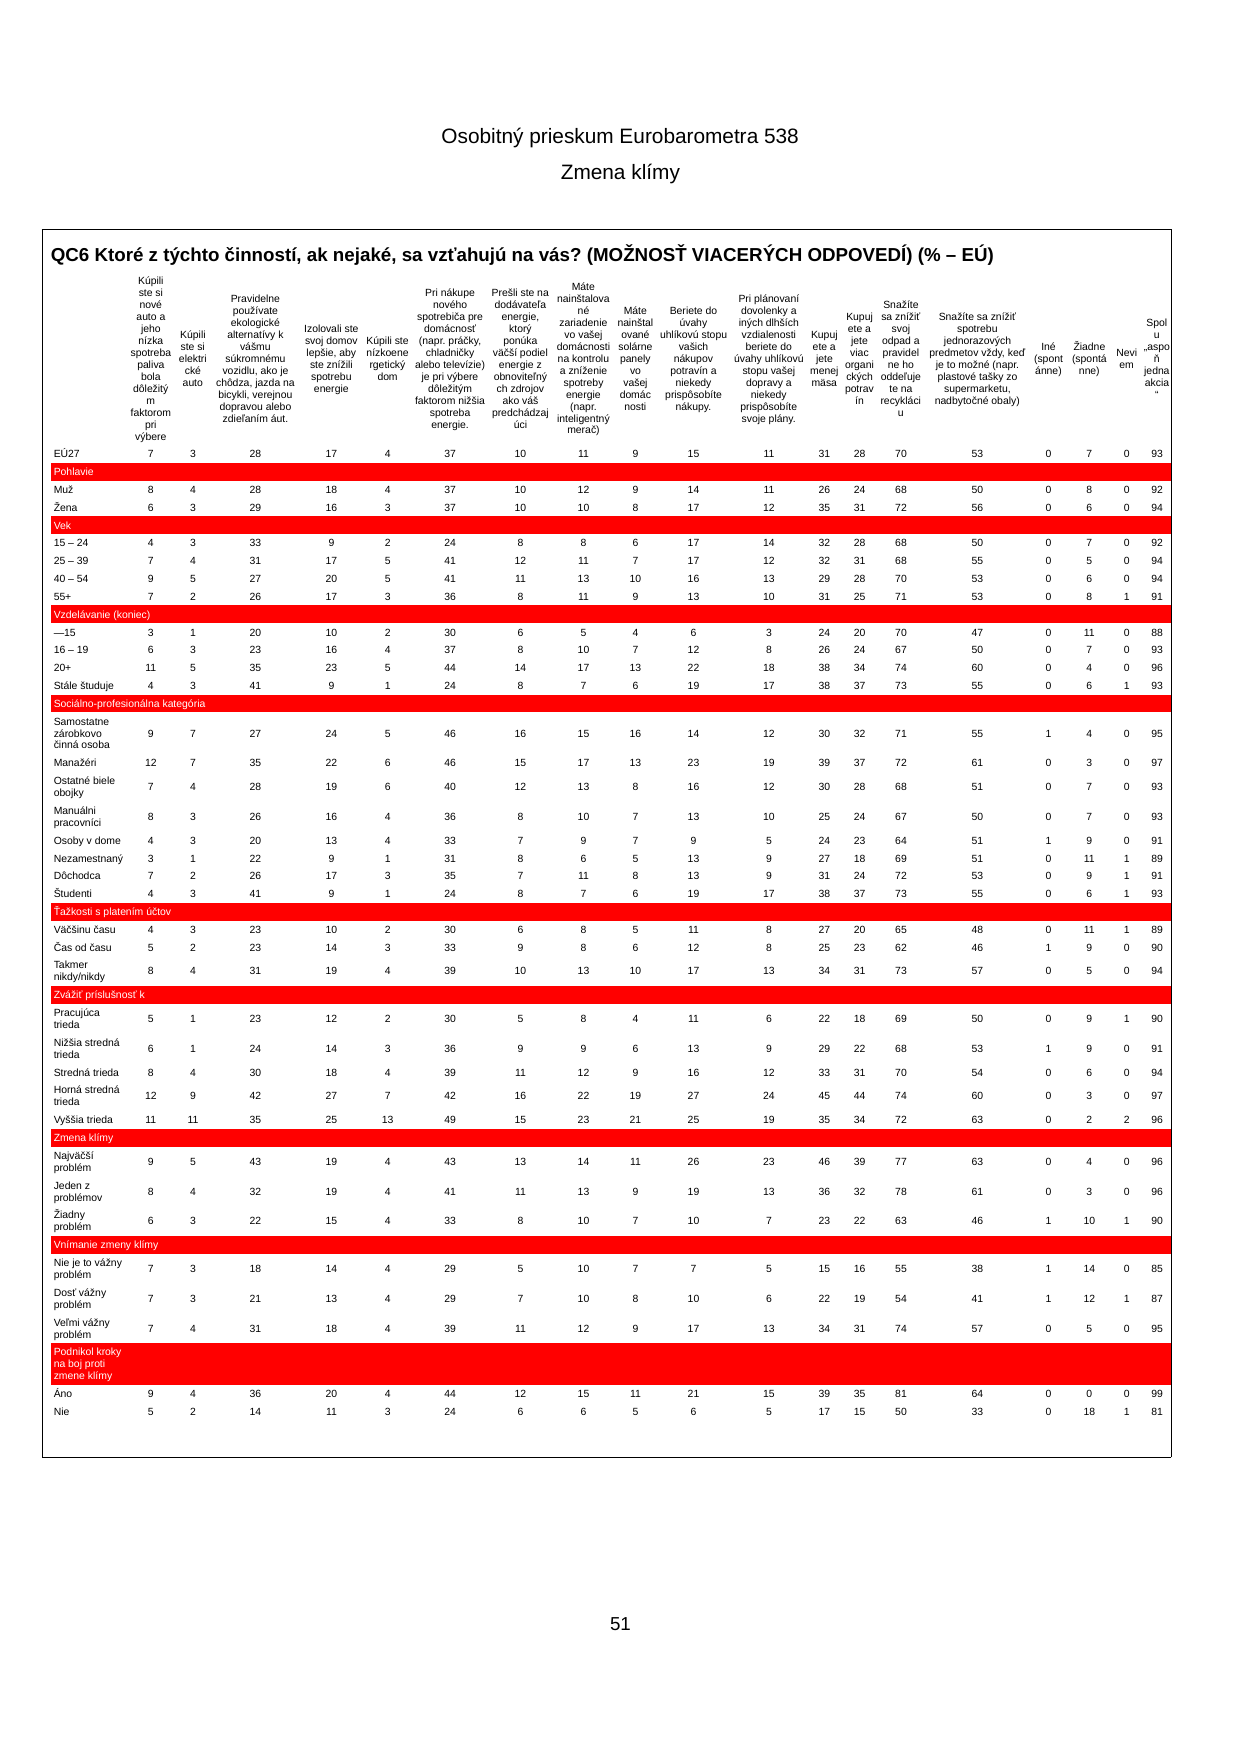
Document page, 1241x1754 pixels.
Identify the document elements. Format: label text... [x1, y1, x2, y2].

table_cell 9 [1066, 1004, 1112, 1033]
table_cell 13 [552, 772, 614, 802]
table_cell 4 [1066, 712, 1112, 754]
table_cell [807, 516, 841, 534]
table_cell 2 [1112, 1111, 1141, 1129]
table_cell 0 [1112, 481, 1141, 498]
table_cell 89 [1141, 921, 1171, 938]
table_cell 12 [552, 1063, 614, 1081]
table_cell 5 [552, 623, 614, 641]
table_cell 6 [552, 1403, 614, 1421]
table_cell 20 [299, 1385, 363, 1403]
table_cell 4 [174, 552, 211, 570]
table_cell 31 [841, 956, 877, 986]
table_cell 39 [807, 754, 841, 772]
table_cell 23 [552, 1111, 614, 1129]
table_cell 41 [211, 885, 299, 903]
table_cell [924, 463, 1030, 481]
table_cell 9 [552, 1034, 614, 1063]
table_cell 6 [614, 677, 656, 694]
table_cell 24 [412, 534, 488, 552]
table_cell 5 [488, 1254, 552, 1283]
table_cell 33 [412, 1206, 488, 1236]
table_cell 4 [174, 772, 211, 802]
table_cell 19 [299, 1147, 363, 1176]
table_cell 93 [1141, 641, 1171, 659]
table_cell 15 – 24 [51, 534, 127, 552]
table_cell 39 [412, 1313, 488, 1343]
table_cell 6 [614, 885, 656, 903]
table_cell 50 [877, 1403, 924, 1421]
table_cell [1030, 695, 1066, 712]
table_cell 9 [614, 1063, 656, 1081]
table_cell [1030, 986, 1066, 1004]
table_cell [412, 1236, 488, 1254]
table_cell 0 [1112, 772, 1141, 802]
table_cell 64 [877, 831, 924, 849]
table_cell 3 [174, 1254, 211, 1283]
table_cell [924, 1236, 1030, 1254]
table_header Neviem [1112, 272, 1141, 445]
table_cell 8 [488, 588, 552, 605]
table_cell 68 [877, 534, 924, 552]
table_cell [614, 986, 656, 1004]
table_cell 55 [924, 885, 1030, 903]
table_cell 37 [841, 885, 877, 903]
table_cell 37 [412, 481, 488, 498]
table_cell 2 [174, 867, 211, 885]
table_cell [1141, 986, 1171, 1004]
table_cell [614, 1129, 656, 1147]
table_cell 27 [211, 712, 299, 754]
table_cell 1 [1112, 588, 1141, 605]
table_cell [488, 1236, 552, 1254]
table_cell 24 [841, 867, 877, 885]
table_cell [656, 1236, 730, 1254]
table_cell 1 [1112, 1284, 1141, 1313]
table_cell 26 [211, 588, 299, 605]
table_cell 8 [127, 956, 174, 986]
table_cell 11 [552, 588, 614, 605]
table_header Izolovali ste svoj domov lepšie, aby ste znížili spotrebu energie [299, 272, 363, 445]
table_cell 49 [412, 1111, 488, 1129]
table_cell 30 [412, 921, 488, 938]
table_cell 31 [841, 1063, 877, 1081]
table_cell 4 [174, 1063, 211, 1081]
table_cell 7 [127, 552, 174, 570]
table_cell Osoby v dome [51, 831, 127, 849]
table_cell 11 [656, 921, 730, 938]
table_cell [730, 463, 807, 481]
table_cell 31 [807, 445, 841, 463]
table_cell 15 [807, 1254, 841, 1283]
table_cell 8 [552, 921, 614, 938]
table_cell 7 [127, 1284, 174, 1313]
table_cell 28 [211, 445, 299, 463]
table_cell Pracujúca trieda [51, 1004, 127, 1033]
table_cell 5 [363, 570, 412, 588]
table_cell 23 [807, 1206, 841, 1236]
table_cell 77 [877, 1147, 924, 1176]
table_cell 29 [807, 1034, 841, 1063]
table_cell 0 [1112, 1176, 1141, 1206]
table_cell 18 [841, 849, 877, 867]
table_cell [841, 986, 877, 1004]
table_cell [730, 1236, 807, 1254]
table_cell [807, 903, 841, 921]
table_cell 38 [807, 885, 841, 903]
table_cell 54 [924, 1063, 1030, 1081]
table_cell 1 [1112, 921, 1141, 938]
table_header Kúpili ste si nové auto a jeho nízka spotreba paliva bola dôležitým faktorom pri výbere [127, 272, 174, 445]
table_cell 17 [552, 754, 614, 772]
table_cell 8 [127, 1176, 174, 1206]
table_cell [1141, 903, 1171, 921]
table_cell 8 [488, 534, 552, 552]
table_cell 14 [299, 1254, 363, 1283]
table_cell 24 [807, 623, 841, 641]
table_cell 0 [1030, 1147, 1066, 1176]
table_cell 70 [877, 445, 924, 463]
table_cell [412, 1343, 488, 1385]
table_cell 17 [299, 588, 363, 605]
table_cell 3 [1066, 1176, 1112, 1206]
table_cell 20 [841, 623, 877, 641]
table_cell 10 [1066, 1206, 1112, 1236]
table_cell 4 [127, 921, 174, 938]
table_cell [127, 1343, 174, 1385]
table_cell [1066, 1129, 1112, 1147]
table_cell 19 [656, 1176, 730, 1206]
table_cell [1066, 605, 1112, 623]
table_header Kúpili ste si elektrické auto [174, 272, 211, 445]
table_cell 21 [614, 1111, 656, 1129]
table_header [51, 272, 127, 445]
table_cell 19 [841, 1284, 877, 1313]
table_cell 33 [412, 831, 488, 849]
table_cell 71 [877, 712, 924, 754]
table_cell 73 [877, 885, 924, 903]
table_cell 4 [174, 956, 211, 986]
table_cell 7 [174, 754, 211, 772]
table_cell 21 [656, 1385, 730, 1403]
table_cell [877, 1343, 924, 1385]
table_cell 3 [174, 499, 211, 516]
table_cell 29 [807, 570, 841, 588]
table_cell 13 [730, 570, 807, 588]
table_cell 41 [211, 677, 299, 694]
table_cell 11 [1066, 623, 1112, 641]
table_cell 34 [841, 659, 877, 677]
table_cell 10 [552, 499, 614, 516]
table_cell 17 [656, 552, 730, 570]
table_cell 22 [807, 1004, 841, 1033]
table_cell 36 [807, 1176, 841, 1206]
table_cell 7 [174, 712, 211, 754]
table_cell 9 [614, 445, 656, 463]
table_cell 31 [841, 1313, 877, 1343]
table_cell [807, 463, 841, 481]
table_cell 63 [924, 1147, 1030, 1176]
table_cell 5 [174, 570, 211, 588]
table_cell 7 [488, 831, 552, 849]
table_cell [174, 1343, 211, 1385]
table_cell [924, 1343, 1030, 1385]
table_cell Horná stredná trieda [51, 1081, 127, 1111]
table_header Pravidelne používate ekologické alternatívy k vášmu súkromnému vozidlu, ako je chôdza, jazda na bicykli, verejnou dopravou alebo zdieľaním áut. [211, 272, 299, 445]
table_cell 6 [127, 1206, 174, 1236]
table_cell 15 [488, 1111, 552, 1129]
table_cell 12 [488, 772, 552, 802]
table_cell 92 [1141, 534, 1171, 552]
table_cell 50 [924, 802, 1030, 831]
table_cell 28 [211, 772, 299, 802]
table_cell [807, 605, 841, 623]
table_cell 6 [656, 623, 730, 641]
table_cell 10 [552, 802, 614, 831]
table_cell 3 [174, 1284, 211, 1313]
table_cell [730, 986, 807, 1004]
table_cell 32 [807, 552, 841, 570]
table_cell 31 [841, 499, 877, 516]
table_cell 68 [877, 552, 924, 570]
table_cell 4 [363, 1284, 412, 1313]
table_cell 11 [730, 481, 807, 498]
table_cell 0 [1112, 570, 1141, 588]
table_cell 5 [488, 1004, 552, 1033]
table_cell 13 [552, 570, 614, 588]
table_cell 13 [488, 1147, 552, 1176]
table_cell 11 [174, 1111, 211, 1129]
table_cell 0 [1112, 712, 1141, 754]
table_cell 6 [1066, 499, 1112, 516]
table_cell 17 [552, 659, 614, 677]
table_cell —15 [51, 623, 127, 641]
table_cell 63 [877, 1206, 924, 1236]
table_cell 5 [363, 712, 412, 754]
table_cell [614, 903, 656, 921]
table_cell 0 [1030, 1111, 1066, 1129]
table_cell 53 [924, 1034, 1030, 1063]
table_cell 31 [841, 552, 877, 570]
table_cell 35 [841, 1385, 877, 1403]
table_cell [807, 695, 841, 712]
table_cell Zmena klímy [51, 1129, 614, 1147]
table_cell 0 [1030, 849, 1066, 867]
table_cell 24 [412, 1403, 488, 1421]
table_cell 9 [299, 677, 363, 694]
table_cell 24 [807, 831, 841, 849]
table_header Pri plánovaní dovolenky a iných dlhších vzdialenosti beriete do úvahy uhlíkovú stopu vašej dopravy a niekedy prispôsobíte svoje plány. [730, 272, 807, 445]
table_cell 2 [363, 623, 412, 641]
table_cell 1 [1030, 938, 1066, 956]
table_cell [656, 986, 730, 1004]
table_cell 35 [412, 867, 488, 885]
table_cell 55 [924, 677, 1030, 694]
table_cell 6 [614, 534, 656, 552]
table_cell 8 [730, 641, 807, 659]
table_cell 94 [1141, 1063, 1171, 1081]
table_cell 20 [841, 921, 877, 938]
table_cell 53 [924, 445, 1030, 463]
table_cell 25 [807, 802, 841, 831]
table_cell 4 [174, 481, 211, 498]
table_cell 0 [1112, 1385, 1141, 1403]
table_cell 12 [127, 1081, 174, 1111]
table_cell 41 [412, 1176, 488, 1206]
table_cell 31 [807, 867, 841, 885]
table_cell 13 [656, 867, 730, 885]
table_cell 73 [877, 956, 924, 986]
table_cell 1 [174, 849, 211, 867]
table_cell [841, 903, 877, 921]
table_cell Čas od času [51, 938, 127, 956]
table_cell 69 [877, 1004, 924, 1033]
table_cell 9 [1066, 867, 1112, 885]
table_cell [1066, 986, 1112, 1004]
table_cell 13 [656, 1034, 730, 1063]
table_cell Sociálno-profesionálna kategória [51, 695, 614, 712]
table_cell 7 [127, 588, 174, 605]
table_cell [1141, 1129, 1171, 1147]
table_cell 5 [127, 938, 174, 956]
table_cell 1 [1112, 885, 1141, 903]
table_cell 19 [614, 1081, 656, 1111]
table_cell 0 [1030, 1004, 1066, 1033]
table_cell 46 [924, 1206, 1030, 1236]
table_cell 9 [174, 1081, 211, 1111]
table_cell Najväčší problém [51, 1147, 127, 1176]
table_cell [877, 1129, 924, 1147]
table_cell 1 [363, 849, 412, 867]
table_cell 37 [412, 499, 488, 516]
table_cell 7 [614, 1254, 656, 1283]
table_cell 1 [1030, 1206, 1066, 1236]
table_cell 5 [363, 659, 412, 677]
table_cell 12 [127, 754, 174, 772]
table_cell 28 [211, 481, 299, 498]
table_cell 0 [1030, 659, 1066, 677]
table_cell 35 [211, 754, 299, 772]
table_cell 12 [730, 712, 807, 754]
table_cell 33 [807, 1063, 841, 1081]
table_cell 88 [1141, 623, 1171, 641]
table_cell 7 [614, 552, 656, 570]
table_cell [1066, 1343, 1112, 1385]
table_cell 55 [877, 1254, 924, 1283]
table_cell 14 [656, 712, 730, 754]
table_cell 5 [1066, 956, 1112, 986]
table_cell [1066, 463, 1112, 481]
table_cell [1112, 903, 1141, 921]
table_cell 28 [841, 534, 877, 552]
table_cell 6 [127, 499, 174, 516]
table_cell 61 [924, 754, 1030, 772]
table_cell [730, 695, 807, 712]
table_cell 90 [1141, 1004, 1171, 1033]
table_cell 14 [211, 1403, 299, 1421]
table_cell 9 [299, 534, 363, 552]
table_cell 50 [924, 481, 1030, 498]
table_cell 97 [1141, 754, 1171, 772]
table_cell 96 [1141, 659, 1171, 677]
table_cell 93 [1141, 677, 1171, 694]
table_cell 60 [924, 1081, 1030, 1111]
table_cell 8 [730, 921, 807, 938]
table_cell 8 [552, 938, 614, 956]
table_cell 42 [412, 1081, 488, 1111]
table_cell 74 [877, 659, 924, 677]
table_cell 2 [174, 1403, 211, 1421]
table_cell 4 [127, 885, 174, 903]
table_cell 7 [488, 1284, 552, 1313]
table_cell 16 [841, 1254, 877, 1283]
table_cell Nie [51, 1403, 127, 1421]
table_cell [807, 1343, 841, 1385]
table_cell 23 [656, 754, 730, 772]
table_cell 0 [1112, 552, 1141, 570]
table_cell 14 [1066, 1254, 1112, 1283]
table_cell 0 [1112, 1063, 1141, 1081]
table_cell 26 [211, 867, 299, 885]
table_cell [656, 903, 730, 921]
table_cell [841, 1129, 877, 1147]
table_cell 1 [1112, 677, 1141, 694]
table_cell Podnikol kroky na boj proti zmene klímy [51, 1343, 127, 1385]
table_cell [807, 1129, 841, 1147]
table_cell 3 [127, 623, 174, 641]
table_cell 13 [656, 802, 730, 831]
table_cell 13 [552, 1176, 614, 1206]
table_cell Ostatné biele obojky [51, 772, 127, 802]
table_cell 0 [1030, 1081, 1066, 1111]
table_cell 9 [127, 712, 174, 754]
table_cell [363, 1343, 412, 1385]
table_cell 10 [299, 921, 363, 938]
table_cell 41 [412, 570, 488, 588]
table_cell 1 [363, 885, 412, 903]
table_cell 11 [488, 570, 552, 588]
table_cell 11 [552, 552, 614, 570]
table_cell 68 [877, 1034, 924, 1063]
table_cell 0 [1112, 1254, 1141, 1283]
table_cell [807, 986, 841, 1004]
table_cell 26 [211, 802, 299, 831]
table_cell 78 [877, 1176, 924, 1206]
table_cell 7 [552, 885, 614, 903]
table_cell 1 [1030, 1254, 1066, 1283]
table_cell 12 [1066, 1284, 1112, 1313]
table_cell Stále študuje [51, 677, 127, 694]
table_cell 17 [656, 956, 730, 986]
table_cell [1141, 605, 1171, 623]
table_cell 20+ [51, 659, 127, 677]
table_cell 4 [363, 1176, 412, 1206]
table_cell 61 [924, 1176, 1030, 1206]
table_cell 10 [488, 481, 552, 498]
table_cell 4 [363, 1313, 412, 1343]
table_cell 7 [614, 1206, 656, 1236]
table_cell 89 [1141, 849, 1171, 867]
table_cell 30 [807, 772, 841, 802]
table_cell 15 [552, 1385, 614, 1403]
table_cell 3 [1066, 754, 1112, 772]
table_cell Nezamestnaný [51, 849, 127, 867]
table_cell 6 [1066, 677, 1112, 694]
table_cell Študenti [51, 885, 127, 903]
table_cell 0 [1030, 754, 1066, 772]
table_cell 2 [174, 588, 211, 605]
table_cell [924, 695, 1030, 712]
table_cell 23 [730, 1147, 807, 1176]
table_cell [1030, 463, 1066, 481]
table_cell 0 [1112, 641, 1141, 659]
table_cell [730, 516, 807, 534]
table_cell 18 [1066, 1403, 1112, 1421]
table_cell 9 [614, 1313, 656, 1343]
table_cell 60 [924, 659, 1030, 677]
table_cell 0 [1030, 445, 1066, 463]
table_cell 5 [614, 1403, 656, 1421]
table_cell 35 [807, 499, 841, 516]
table_cell 42 [211, 1081, 299, 1111]
table_cell 19 [299, 1176, 363, 1206]
table_cell 5 [1066, 1313, 1112, 1343]
table_cell 16 [299, 641, 363, 659]
table_cell 11 [488, 1176, 552, 1206]
table_cell 6 [1066, 1063, 1112, 1081]
table_cell 7 [656, 1254, 730, 1283]
table_cell [1141, 516, 1171, 534]
table_cell 32 [841, 712, 877, 754]
table_cell [656, 1343, 730, 1385]
table_cell 0 [1030, 885, 1066, 903]
table_cell 3 [174, 677, 211, 694]
table_cell 7 [127, 445, 174, 463]
table_cell 15 [656, 445, 730, 463]
table_cell [1066, 695, 1112, 712]
table_cell 6 [127, 641, 174, 659]
table_cell [656, 1129, 730, 1147]
table_cell 11 [656, 1004, 730, 1033]
table_cell 46 [412, 754, 488, 772]
table_cell 6 [363, 772, 412, 802]
table_cell 91 [1141, 831, 1171, 849]
table_cell 24 [841, 641, 877, 659]
table_header Beriete do úvahy uhlíkovú stopu vašich nákupov potravín a niekedy prispôsobíte nákupy. [656, 272, 730, 445]
table_cell 0 [1112, 499, 1141, 516]
table_cell [841, 516, 877, 534]
table_cell 17 [730, 885, 807, 903]
table_cell 10 [614, 570, 656, 588]
table_cell [1030, 516, 1066, 534]
table_cell Vnímanie zmeny klímy [51, 1236, 363, 1254]
table_cell [552, 1343, 614, 1385]
table_cell 18 [841, 1004, 877, 1033]
table_cell 35 [211, 659, 299, 677]
table_cell 16 [656, 570, 730, 588]
table_cell 27 [211, 570, 299, 588]
table_cell Samostatne zárobkovo činná osoba [51, 712, 127, 754]
table_cell [730, 1343, 807, 1385]
table_cell Vyššia trieda [51, 1111, 127, 1129]
table_cell 15 [730, 1385, 807, 1403]
table_cell 25 [656, 1111, 730, 1129]
table_cell 12 [488, 1385, 552, 1403]
table_cell 6 [488, 623, 552, 641]
table_cell 5 [730, 1254, 807, 1283]
table_cell 0 [1112, 802, 1141, 831]
table_cell 12 [552, 1313, 614, 1343]
table_cell 26 [807, 481, 841, 498]
table_cell 8 [488, 677, 552, 694]
table_cell 62 [877, 938, 924, 956]
table_cell 11 [488, 1063, 552, 1081]
table_cell 6 [614, 938, 656, 956]
table_cell 11 [552, 445, 614, 463]
table_cell 29 [412, 1254, 488, 1283]
table_cell 10 [552, 1284, 614, 1313]
table_cell Pohlavie [51, 463, 614, 481]
table_cell [1112, 695, 1141, 712]
table_cell [656, 605, 730, 623]
table_cell 24 [730, 1081, 807, 1111]
table_cell 3 [363, 1034, 412, 1063]
table_cell 11 [614, 1385, 656, 1403]
table_cell 3 [174, 831, 211, 849]
table_cell 12 [730, 772, 807, 802]
table_cell 6 [363, 754, 412, 772]
table_cell 38 [807, 677, 841, 694]
table_cell [299, 1343, 363, 1385]
table_cell 29 [412, 1284, 488, 1313]
table_cell 35 [807, 1111, 841, 1129]
table_cell 10 [488, 445, 552, 463]
table_cell 18 [299, 481, 363, 498]
table_cell 72 [877, 1111, 924, 1129]
table_cell 0 [1030, 623, 1066, 641]
table_cell [1141, 463, 1171, 481]
table_cell 34 [807, 956, 841, 986]
table_cell 23 [841, 938, 877, 956]
table_cell 93 [1141, 885, 1171, 903]
table_cell 0 [1112, 754, 1141, 772]
table_cell [924, 605, 1030, 623]
table_cell 9 [656, 831, 730, 849]
table_cell 3 [363, 867, 412, 885]
table_cell 4 [614, 623, 656, 641]
table_cell 46 [807, 1147, 841, 1176]
table_cell [1030, 1236, 1066, 1254]
table_cell 4 [127, 831, 174, 849]
table_cell 68 [877, 772, 924, 802]
table_cell 19 [730, 1111, 807, 1129]
table_cell 1 [1112, 1004, 1141, 1033]
table_cell Nie je to vážny problém [51, 1254, 127, 1283]
table_cell 94 [1141, 956, 1171, 986]
table_cell [877, 903, 924, 921]
table_cell 55 [924, 712, 1030, 754]
table_cell 3 [174, 802, 211, 831]
table_cell [924, 516, 1030, 534]
table_cell 36 [412, 802, 488, 831]
table_cell 43 [211, 1147, 299, 1176]
table_cell 6 [730, 1004, 807, 1033]
table_cell [841, 1236, 877, 1254]
table_cell 4 [363, 641, 412, 659]
table_cell 4 [363, 445, 412, 463]
table_cell [1066, 903, 1112, 921]
table_cell 14 [730, 534, 807, 552]
table_cell 23 [211, 641, 299, 659]
table_cell 73 [877, 677, 924, 694]
table_cell 7 [1066, 772, 1112, 802]
table_cell 1 [1112, 1403, 1141, 1421]
table_cell 37 [412, 641, 488, 659]
table_cell 0 [1030, 802, 1066, 831]
table_cell [877, 695, 924, 712]
table_cell 39 [412, 1063, 488, 1081]
table_cell 95 [1141, 712, 1171, 754]
table_cell 8 [552, 1004, 614, 1033]
table_cell 13 [363, 1111, 412, 1129]
table_cell [656, 516, 730, 534]
table_cell 26 [656, 1147, 730, 1176]
table_cell 28 [841, 772, 877, 802]
table_cell 4 [174, 1313, 211, 1343]
table_cell 4 [174, 1176, 211, 1206]
table_cell [877, 463, 924, 481]
table_cell 10 [552, 1254, 614, 1283]
table_cell 39 [807, 1385, 841, 1403]
table_cell 4 [127, 534, 174, 552]
table_header Iné (spontánne) [1030, 272, 1066, 445]
table_cell 10 [488, 956, 552, 986]
table_cell 3 [363, 1403, 412, 1421]
table_cell 17 [730, 677, 807, 694]
table_cell 10 [488, 499, 552, 516]
table_cell [1112, 1236, 1141, 1254]
table_cell 16 [614, 712, 656, 754]
table_cell Nižšia stredná trieda [51, 1034, 127, 1063]
table_cell 7 [1066, 802, 1112, 831]
table_cell 24 [299, 712, 363, 754]
table_cell 7 [127, 772, 174, 802]
table_cell 1 [174, 1004, 211, 1033]
table_cell 22 [211, 1206, 299, 1236]
table_cell 21 [211, 1284, 299, 1313]
table_cell 13 [614, 659, 656, 677]
table_cell [614, 516, 656, 534]
table_cell 51 [924, 772, 1030, 802]
table_cell 13 [730, 1176, 807, 1206]
table_cell [924, 986, 1030, 1004]
table_cell 3 [1066, 1081, 1112, 1111]
table_cell 9 [614, 1176, 656, 1206]
table_cell 0 [1030, 772, 1066, 802]
table_cell 7 [614, 831, 656, 849]
table_cell 43 [412, 1147, 488, 1176]
table_cell 1 [1112, 1206, 1141, 1236]
table_cell 27 [807, 921, 841, 938]
table_cell 10 [552, 1206, 614, 1236]
table_cell 8 [1066, 588, 1112, 605]
table_cell 18 [299, 1313, 363, 1343]
table_cell 17 [656, 499, 730, 516]
table_cell 0 [1030, 867, 1066, 885]
table_cell [730, 903, 807, 921]
table_cell 81 [1141, 1403, 1171, 1421]
table_cell 94 [1141, 552, 1171, 570]
table_cell 64 [924, 1385, 1030, 1403]
table_cell [614, 695, 656, 712]
table_cell [807, 1236, 841, 1254]
table_cell [363, 1236, 412, 1254]
table_cell 39 [841, 1147, 877, 1176]
table_cell [614, 1343, 656, 1385]
table_cell 0 [1030, 534, 1066, 552]
table_cell 93 [1141, 445, 1171, 463]
table_cell 50 [924, 534, 1030, 552]
table_cell 6 [552, 849, 614, 867]
table_cell 0 [1030, 499, 1066, 516]
table_cell 53 [924, 867, 1030, 885]
table_cell 3 [174, 641, 211, 659]
table_cell 39 [412, 956, 488, 986]
table_cell 28 [841, 445, 877, 463]
table_cell 96 [1141, 1147, 1171, 1176]
table_cell 8 [614, 867, 656, 885]
table_cell [656, 463, 730, 481]
table_cell 37 [412, 445, 488, 463]
table_cell 8 [614, 772, 656, 802]
table_cell 91 [1141, 867, 1171, 885]
table_cell 53 [924, 588, 1030, 605]
table_cell 12 [299, 1004, 363, 1033]
table_cell 36 [211, 1385, 299, 1403]
table_cell 65 [877, 921, 924, 938]
table_cell 19 [299, 772, 363, 802]
table_cell 12 [656, 938, 730, 956]
table_cell 4 [363, 956, 412, 986]
table_cell 24 [841, 481, 877, 498]
table_cell 93 [1141, 772, 1171, 802]
table_cell 41 [924, 1284, 1030, 1313]
table_cell 0 [1112, 534, 1141, 552]
table_cell 12 [730, 1063, 807, 1081]
table_cell 0 [1066, 1385, 1112, 1403]
table_cell 7 [730, 1206, 807, 1236]
table_cell 90 [1141, 1206, 1171, 1236]
table_cell 17 [807, 1403, 841, 1421]
table_cell 0 [1030, 921, 1066, 938]
table_cell 9 [299, 849, 363, 867]
table_cell Ťažkosti s platením účtov [51, 903, 614, 921]
table_cell 34 [841, 1111, 877, 1129]
table_cell 70 [877, 1063, 924, 1081]
table_cell 7 [1066, 445, 1112, 463]
table_cell Dosť vážny problém [51, 1284, 127, 1313]
table_cell 72 [877, 499, 924, 516]
table_cell 72 [877, 867, 924, 885]
table_header Kupujete a jete viac organických potravín [841, 272, 877, 445]
table_cell 30 [412, 623, 488, 641]
table_cell 24 [412, 677, 488, 694]
table_cell 54 [877, 1284, 924, 1313]
table_cell 7 [127, 1313, 174, 1343]
table_cell Žiadny problém [51, 1206, 127, 1236]
table_cell 32 [807, 534, 841, 552]
table_cell 7 [127, 867, 174, 885]
table_cell 14 [552, 1147, 614, 1176]
table_cell 1 [1112, 849, 1141, 867]
table_cell 18 [730, 659, 807, 677]
table_cell 87 [1141, 1284, 1171, 1313]
table_cell 7 [127, 1254, 174, 1283]
table_cell 36 [412, 588, 488, 605]
table_cell 46 [924, 938, 1030, 956]
table_cell 53 [924, 570, 1030, 588]
table_cell 19 [299, 956, 363, 986]
table_cell 4 [363, 802, 412, 831]
table_cell 13 [730, 956, 807, 986]
table_cell [1112, 1129, 1141, 1147]
table_cell [1141, 1236, 1171, 1254]
table_cell 9 [299, 885, 363, 903]
table_header Kupujete a jete menej mäsa [807, 272, 841, 445]
table_cell [1112, 1343, 1141, 1385]
table_cell 40 [412, 772, 488, 802]
table_cell 0 [1030, 588, 1066, 605]
table_header Máte nainštalované zariadenie vo vašej domácnosti na kontrolu a zníženie spotreby energie (napr. inteligentný merač) [552, 272, 614, 445]
table_cell [211, 1343, 299, 1385]
table_cell 18 [211, 1254, 299, 1283]
table_cell 4 [614, 1004, 656, 1033]
table_cell 4 [363, 1385, 412, 1403]
table_header Prešli ste na dodávateľa energie, ktorý ponúka väčší podiel energie z obnoviteľných zdrojov ako váš predchádzajúci [488, 272, 552, 445]
table_cell 22 [299, 754, 363, 772]
table_cell 17 [299, 552, 363, 570]
table_cell 11 [730, 445, 807, 463]
table_cell 9 [127, 1147, 174, 1176]
table_cell 2 [174, 938, 211, 956]
table_cell 26 [807, 641, 841, 659]
table_cell 70 [877, 623, 924, 641]
table_cell 9 [488, 938, 552, 956]
table_cell 16 [656, 1063, 730, 1081]
table_cell 25 – 39 [51, 552, 127, 570]
table_cell 51 [924, 849, 1030, 867]
table_cell 19 [656, 677, 730, 694]
table_cell 8 [127, 802, 174, 831]
table_cell 15 [488, 754, 552, 772]
table_cell 16 [299, 499, 363, 516]
table_cell 3 [730, 623, 807, 641]
table_cell [841, 605, 877, 623]
table_cell 44 [841, 1081, 877, 1111]
table_cell 3 [127, 849, 174, 867]
table_cell 11 [488, 1313, 552, 1343]
table_header Kúpili ste nízkoenergetický dom [363, 272, 412, 445]
text QC6 Ktoré z týchto činností, ak nejaké, sa vzťahujú na vás? (MOŽNOSŤ VIACERÝCH ODPOVEDÍ) (% – EÚ) [51, 244, 1162, 266]
table_cell 32 [211, 1176, 299, 1206]
table_cell 74 [877, 1313, 924, 1343]
table_cell 7 [363, 1081, 412, 1111]
table_cell 13 [656, 588, 730, 605]
table_cell 8 [552, 534, 614, 552]
table_cell 17 [656, 1313, 730, 1343]
table_cell 9 [1066, 938, 1112, 956]
table_cell 16 – 19 [51, 641, 127, 659]
table_cell [1141, 1343, 1171, 1385]
table_cell 0 [1030, 570, 1066, 588]
table_cell [1112, 986, 1141, 1004]
table_cell 4 [363, 1254, 412, 1283]
table_cell 0 [1030, 1063, 1066, 1081]
table_cell 7 [1066, 534, 1112, 552]
table_cell 8 [488, 802, 552, 831]
table_cell 36 [412, 1034, 488, 1063]
table_cell 0 [1030, 1176, 1066, 1206]
table_cell 9 [1066, 831, 1112, 849]
table_cell 8 [488, 641, 552, 659]
table_cell 5 [127, 1004, 174, 1033]
table_cell 3 [363, 499, 412, 516]
table_cell 67 [877, 641, 924, 659]
table_cell 72 [877, 754, 924, 772]
table_cell 97 [1141, 1081, 1171, 1111]
table_cell 9 [730, 1034, 807, 1063]
table_cell 3 [174, 1206, 211, 1236]
table_cell 4 [363, 481, 412, 498]
table_cell 19 [730, 754, 807, 772]
table_cell 11 [127, 659, 174, 677]
table_cell 22 [841, 1206, 877, 1236]
table_cell 4 [363, 1206, 412, 1236]
table_header Snažíte sa znížiť spotrebu jednorazových predmetov vždy, keď je to možné (napr. plastové tašky zo supermarketu, nadbytočné obaly) [924, 272, 1030, 445]
table_cell 1 [174, 1034, 211, 1063]
table_cell 5 [363, 552, 412, 570]
table_cell 0 [1112, 623, 1141, 641]
table_cell 10 [299, 623, 363, 641]
table_cell 37 [841, 754, 877, 772]
table_cell 8 [488, 885, 552, 903]
table_cell 85 [1141, 1254, 1171, 1283]
table_cell 10 [656, 1206, 730, 1236]
table_cell 30 [412, 1004, 488, 1033]
table_cell 11 [1066, 849, 1112, 867]
table_cell Zvážiť príslušnosť k [51, 986, 614, 1004]
table_cell 11 [127, 1111, 174, 1129]
table_cell 1 [363, 677, 412, 694]
table_cell 11 [1066, 921, 1112, 938]
table_cell 38 [924, 1254, 1030, 1283]
table_cell Dôchodca [51, 867, 127, 885]
table_cell [877, 1236, 924, 1254]
table_cell 10 [614, 956, 656, 986]
table_cell [841, 1343, 877, 1385]
table_cell 94 [1141, 499, 1171, 516]
table_cell 5 [614, 921, 656, 938]
table_cell 48 [924, 921, 1030, 938]
table_cell [614, 463, 656, 481]
table_cell 7 [614, 802, 656, 831]
table_cell 1 [1030, 1034, 1066, 1063]
table_cell [1030, 903, 1066, 921]
table_cell 20 [299, 570, 363, 588]
table_cell 35 [211, 1111, 299, 1129]
table_cell 9 [552, 831, 614, 849]
table_cell [841, 695, 877, 712]
table_cell 11 [552, 867, 614, 885]
table_cell 6 [488, 1403, 552, 1421]
table_cell 47 [924, 623, 1030, 641]
table_cell 7 [552, 677, 614, 694]
table_cell 17 [299, 445, 363, 463]
table_cell 22 [807, 1284, 841, 1313]
table_header Máte nainštalované solárne panely vo vašej domácnosti [614, 272, 656, 445]
table_cell 0 [1030, 677, 1066, 694]
table_cell Väčšinu času [51, 921, 127, 938]
table_cell 93 [1141, 802, 1171, 831]
table_cell 23 [211, 938, 299, 956]
table_cell 55 [924, 552, 1030, 570]
table_cell 0 [1030, 1385, 1066, 1403]
table_cell 17 [656, 534, 730, 552]
table_cell 68 [877, 481, 924, 498]
table_cell 4 [174, 1385, 211, 1403]
table_cell 5 [730, 1403, 807, 1421]
table_cell 96 [1141, 1176, 1171, 1206]
table_cell [614, 605, 656, 623]
table_cell Áno [51, 1385, 127, 1403]
table_cell 33 [924, 1403, 1030, 1421]
table_cell 2 [1066, 1111, 1112, 1129]
table_cell 6 [488, 921, 552, 938]
table_cell 14 [299, 938, 363, 956]
table_cell 2 [363, 1004, 412, 1033]
table_header Snažíte sa znížiť svoj odpad a pravidelne ho oddeľujete na recykláciu [877, 272, 924, 445]
table_header Spolu „aspoň jedna akcia“ [1141, 272, 1171, 445]
table_cell 1 [1030, 712, 1066, 754]
table_cell 0 [1030, 552, 1066, 570]
table_cell 6 [1066, 885, 1112, 903]
table_cell 96 [1141, 1111, 1171, 1129]
table_cell 0 [1030, 641, 1066, 659]
table_cell 31 [412, 849, 488, 867]
table_cell 44 [412, 659, 488, 677]
table_cell 30 [807, 712, 841, 754]
table_cell 6 [1066, 570, 1112, 588]
table_cell 23 [211, 1004, 299, 1033]
table_cell 25 [299, 1111, 363, 1129]
table_cell 18 [299, 1063, 363, 1081]
table_cell 0 [1112, 938, 1141, 956]
table_cell [877, 605, 924, 623]
table_cell [1112, 605, 1141, 623]
table_cell 8 [127, 1063, 174, 1081]
table_cell 8 [614, 1284, 656, 1313]
table_cell [1112, 516, 1141, 534]
table_cell 5 [730, 831, 807, 849]
table_cell 95 [1141, 1313, 1171, 1343]
table_cell 2 [363, 534, 412, 552]
table_cell 40 – 54 [51, 570, 127, 588]
table_cell 22 [552, 1081, 614, 1111]
table_cell 5 [174, 659, 211, 677]
table_cell 23 [841, 831, 877, 849]
table_cell 20 [211, 831, 299, 849]
table_cell [1030, 1343, 1066, 1385]
table_cell 29 [211, 499, 299, 516]
table_cell 11 [299, 1403, 363, 1421]
table_cell [552, 1236, 614, 1254]
table_cell 1 [1112, 867, 1141, 885]
table_cell 27 [807, 849, 841, 867]
table_cell 33 [211, 534, 299, 552]
table_cell 12 [656, 641, 730, 659]
table_cell 2 [363, 921, 412, 938]
table_cell 24 [841, 802, 877, 831]
table_cell 0 [1030, 481, 1066, 498]
table_cell 37 [841, 677, 877, 694]
table_cell 9 [1066, 1034, 1112, 1063]
table_cell 9 [614, 481, 656, 498]
table_cell 3 [174, 885, 211, 903]
table_cell 90 [1141, 938, 1171, 956]
table_cell 14 [488, 659, 552, 677]
table_cell 0 [1030, 1313, 1066, 1343]
table_cell 13 [552, 956, 614, 986]
table_cell 8 [488, 1206, 552, 1236]
table_cell 56 [924, 499, 1030, 516]
table_cell 4 [363, 1147, 412, 1176]
table_cell 10 [730, 588, 807, 605]
table_cell [1066, 516, 1112, 534]
table_cell 5 [127, 1403, 174, 1421]
table_cell 12 [730, 499, 807, 516]
table_cell [488, 1343, 552, 1385]
table_cell 0 [1112, 445, 1141, 463]
table_cell 3 [363, 938, 412, 956]
table_cell 24 [211, 1034, 299, 1063]
table_cell 0 [1112, 831, 1141, 849]
table_cell 3 [174, 445, 211, 463]
table_cell 33 [412, 938, 488, 956]
table_cell 1 [174, 623, 211, 641]
table_cell 9 [730, 849, 807, 867]
table_cell 25 [807, 938, 841, 956]
table_cell Žena [51, 499, 127, 516]
table_cell 31 [211, 1313, 299, 1343]
table_cell 81 [877, 1385, 924, 1403]
table_cell Manuálni pracovníci [51, 802, 127, 831]
table_cell 4 [363, 831, 412, 849]
table_cell 63 [924, 1111, 1030, 1129]
table_cell 91 [1141, 1034, 1171, 1063]
table_cell Muž [51, 481, 127, 498]
table_cell [924, 903, 1030, 921]
table_cell 14 [656, 481, 730, 498]
table_cell 0 [1030, 1403, 1066, 1421]
table_cell 8 [1066, 481, 1112, 498]
table_cell 71 [877, 588, 924, 605]
table_cell 22 [841, 1034, 877, 1063]
table_cell 67 [877, 802, 924, 831]
table_cell [730, 1129, 807, 1147]
table_cell 3 [363, 588, 412, 605]
table_cell 10 [730, 802, 807, 831]
table_cell 57 [924, 956, 1030, 986]
table_cell 7 [1066, 641, 1112, 659]
table_cell 16 [656, 772, 730, 802]
table_cell 55+ [51, 588, 127, 605]
table_cell 22 [211, 849, 299, 867]
table_cell 92 [1141, 481, 1171, 498]
table_cell 15 [299, 1206, 363, 1236]
table_cell 70 [877, 570, 924, 588]
table_cell Stredná trieda [51, 1063, 127, 1081]
table_cell [924, 1129, 1030, 1147]
table_cell [1066, 1236, 1112, 1254]
table_cell 13 [299, 831, 363, 849]
table_cell 3 [174, 534, 211, 552]
table_cell 34 [807, 1313, 841, 1343]
table_cell 50 [924, 641, 1030, 659]
table_cell 23 [211, 921, 299, 938]
table_cell Vzdelávanie (koniec) [51, 605, 614, 623]
table_cell 17 [299, 867, 363, 885]
table_cell 1 [1030, 1284, 1066, 1313]
table_cell 10 [552, 641, 614, 659]
table_cell 46 [412, 712, 488, 754]
table_cell [877, 986, 924, 1004]
table_cell 4 [127, 677, 174, 694]
table_cell 38 [807, 659, 841, 677]
table_cell 28 [841, 570, 877, 588]
table_cell 6 [656, 1403, 730, 1421]
table_cell 74 [877, 1081, 924, 1111]
table_cell 0 [1030, 956, 1066, 986]
table_cell 51 [924, 831, 1030, 849]
table_cell 20 [211, 623, 299, 641]
table_cell 16 [299, 802, 363, 831]
table_cell 7 [488, 867, 552, 885]
table_cell 22 [656, 659, 730, 677]
table_cell 15 [552, 712, 614, 754]
table_cell 31 [211, 956, 299, 986]
table_cell 10 [656, 1284, 730, 1313]
table_cell 9 [127, 570, 174, 588]
table_cell EÚ27 [51, 445, 127, 463]
table_cell 3 [174, 921, 211, 938]
table_cell Takmer nikdy/nikdy [51, 956, 127, 986]
table_cell 6 [614, 1034, 656, 1063]
table_cell 9 [127, 1385, 174, 1403]
table_cell 41 [412, 552, 488, 570]
table_cell 0 [1112, 956, 1141, 986]
table_cell 6 [127, 1034, 174, 1063]
table_cell 9 [488, 1034, 552, 1063]
table_cell 50 [924, 1004, 1030, 1033]
table_cell 8 [488, 849, 552, 867]
table_cell 13 [656, 849, 730, 867]
table_cell 0 [1112, 1313, 1141, 1343]
table_cell 7 [614, 641, 656, 659]
table_cell 13 [730, 1313, 807, 1343]
table_cell 99 [1141, 1385, 1171, 1403]
table_cell 5 [1066, 552, 1112, 570]
table_cell 45 [807, 1081, 841, 1111]
table_cell 0 [1112, 1147, 1141, 1176]
table_cell 11 [614, 1147, 656, 1176]
table_cell [1030, 605, 1066, 623]
table_cell Manažéri [51, 754, 127, 772]
table_cell 44 [412, 1385, 488, 1403]
table_cell 25 [841, 588, 877, 605]
table_cell 14 [299, 1034, 363, 1063]
table_cell 4 [1066, 659, 1112, 677]
table_cell 15 [841, 1403, 877, 1421]
table_cell 1 [1030, 831, 1066, 849]
table_cell 4 [363, 1063, 412, 1081]
table_cell 19 [656, 885, 730, 903]
table_cell 13 [614, 754, 656, 772]
table_cell 6 [730, 1284, 807, 1313]
table_cell 8 [127, 481, 174, 498]
table_cell 69 [877, 849, 924, 867]
table_cell 0 [1112, 659, 1141, 677]
table_cell [730, 605, 807, 623]
table_cell 57 [924, 1313, 1030, 1343]
table_cell 31 [211, 552, 299, 570]
table_cell 32 [841, 1176, 877, 1206]
table_cell 23 [299, 659, 363, 677]
table_cell 24 [412, 885, 488, 903]
table_cell 5 [174, 1147, 211, 1176]
table_cell [1112, 463, 1141, 481]
table_cell 16 [488, 1081, 552, 1111]
table_cell 91 [1141, 588, 1171, 605]
table_cell Veľmi vážny problém [51, 1313, 127, 1343]
table_cell 31 [807, 588, 841, 605]
table_cell Vek [51, 516, 614, 534]
table_cell 30 [211, 1063, 299, 1081]
table_header Žiadne (spontánne) [1066, 272, 1112, 445]
table_cell 12 [488, 552, 552, 570]
table_cell 8 [614, 499, 656, 516]
table_header Pri nákupe nového spotrebiča pre domácnosť (napr. práčky, chladničky alebo televízie) je pri výbere dôležitým faktorom nižšia spotreba energie. [412, 272, 488, 445]
table_cell [877, 516, 924, 534]
table_cell [1141, 695, 1171, 712]
table_cell [656, 695, 730, 712]
table_cell 12 [730, 552, 807, 570]
table_cell 9 [730, 867, 807, 885]
table_cell 94 [1141, 570, 1171, 588]
table_cell 12 [552, 481, 614, 498]
table_cell 5 [614, 849, 656, 867]
table_cell [614, 1236, 656, 1254]
table_cell 9 [614, 588, 656, 605]
table_cell 4 [1066, 1147, 1112, 1176]
table_cell [841, 463, 877, 481]
table_cell Jeden z problémov [51, 1176, 127, 1206]
table_cell 16 [488, 712, 552, 754]
table_cell 0 [1112, 1081, 1141, 1111]
table_cell 27 [656, 1081, 730, 1111]
table_cell 0 [1112, 1034, 1141, 1063]
table_cell 8 [730, 938, 807, 956]
table_cell 13 [299, 1284, 363, 1313]
table_cell 27 [299, 1081, 363, 1111]
table_cell [1030, 1129, 1066, 1147]
